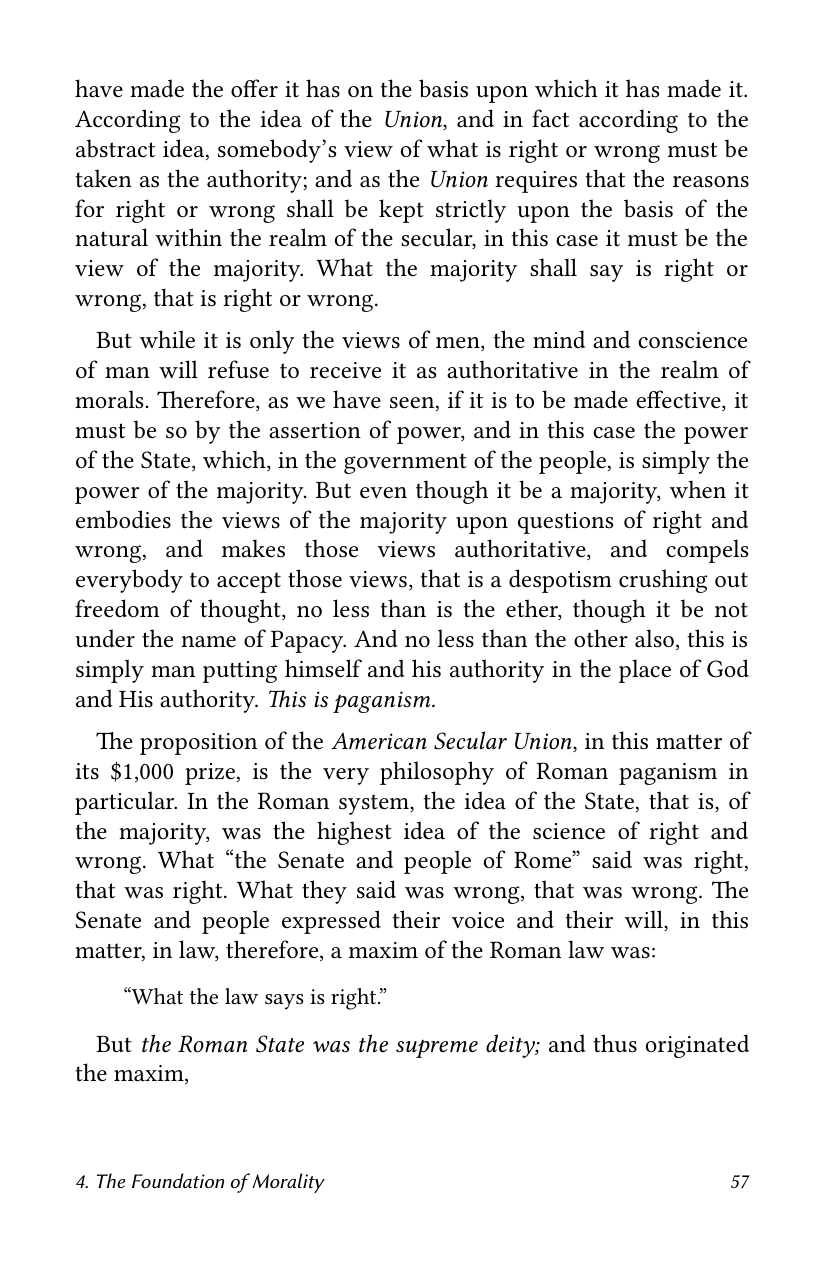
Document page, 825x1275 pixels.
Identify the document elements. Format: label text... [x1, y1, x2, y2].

text “What the law says is right.” [105, 984, 720, 1010]
text But while it is only the views of men, the mind and conscience of man will refuse to receive it as authoritative in the realm of morals. Therefore, as we have seen, if it is to be made effective, it must be so by the assertion of power, and in this case the power of the State, which, in the government of the people, is simply the power of the majority. But even though it be a majority, when it embodies the views of the majority upon questions of right and wrong, and makes those views authoritative, and compels everybody to accept those views, that is a despotism crushing out freedom of thought, no less than is the ether, though it be not under the name of Papacy. And no less than the other also, this is simply man putting himself and his authority in the place of God and His authority. This is paganism. [75, 326, 750, 713]
text The proposition of the American Secular Union, in this matter of its $1,000 prize, is the very philosophy of Roman paganism in particular. In the Roman system, the idea of the State, that is, of the majority, was the highest idea of the science of right and wrong. What “the Senate and people of Rome” said was right, that was right. What they said was wrong, that was wrong. The Senate and people expressed their voice and their will, in this matter, in law, therefore, a maxim of the Roman law was: [75, 727, 750, 965]
text have made the offer it has on the basis upon which it has made it. According to the idea of the Union, and in fact according to the abstract idea, somebody’s view of what is right or wrong must be taken as the authority; and as the Union requires that the reasons for right or wrong shall be kept strictly upon the basis of the natural within the realm of the secular, in this case it must be the view of the majority. What the majority shall say is right or wrong, that is right or wrong. [75, 75, 750, 313]
text But the Roman State was the supreme deity; and thus originated the maxim, [75, 1029, 750, 1088]
